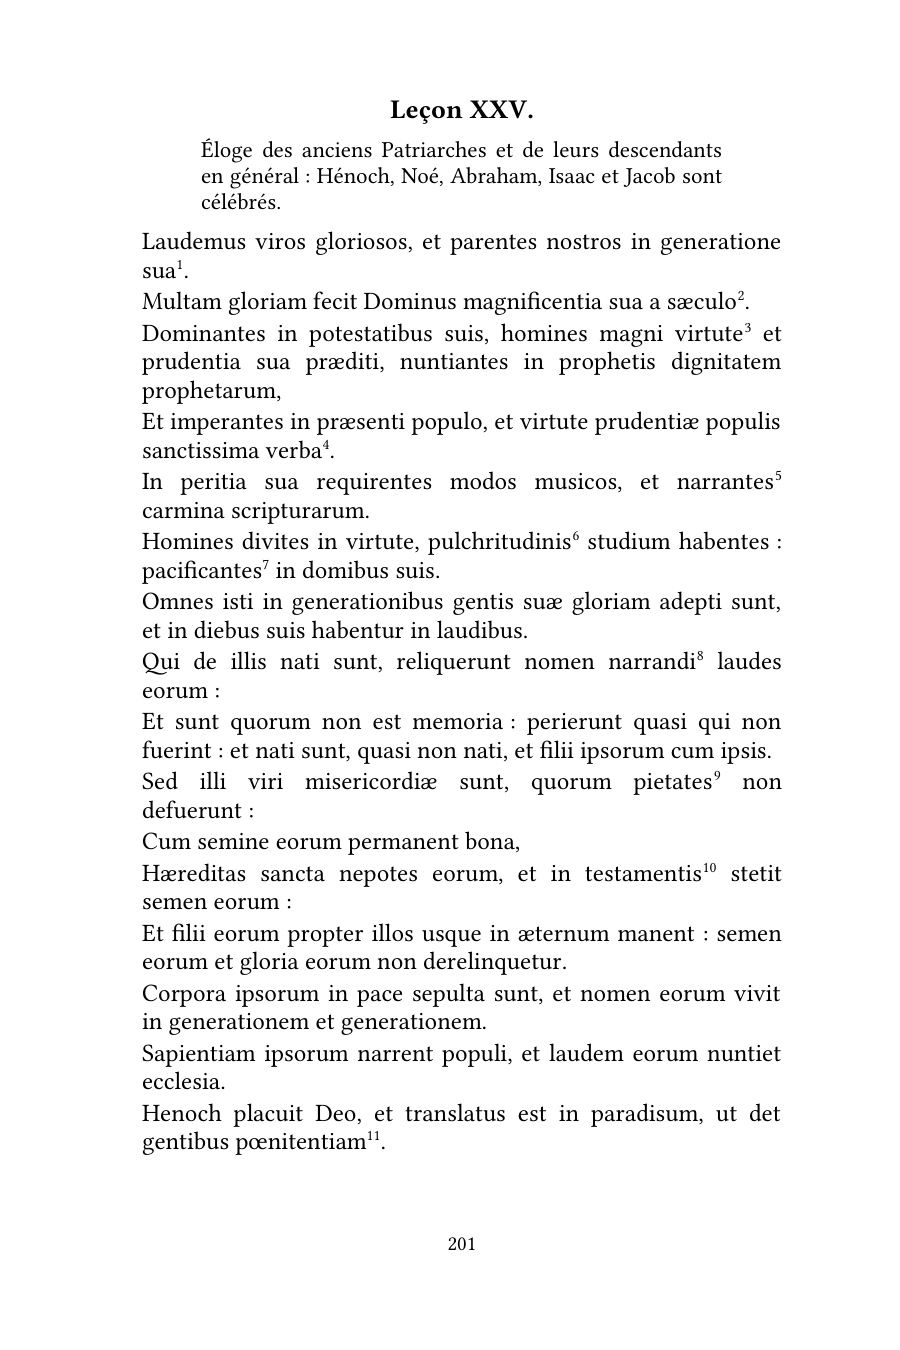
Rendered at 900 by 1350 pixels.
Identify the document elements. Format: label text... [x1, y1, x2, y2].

text Et filii eorum propter illos usque in æternum manent : semen eorum et gloria eorum non derelinquetur. [142, 919, 782, 976]
text Henoch placuit Deo, et translatus est in paradisum, ut det gentibus pœnitentiam11. [142, 1099, 782, 1156]
text Laudemus viros gloriosos, et parentes nostros in generatione sua1. [142, 227, 782, 284]
text Dominantes in potestatibus suis, homines magni virtute3 et prudentia sua præditi, nuntiantes in prophetis dignitatem prophetarum, [142, 319, 782, 404]
text Sapientiam ipsorum narrent populi, et laudem eorum nuntiet ecclesia. [142, 1039, 782, 1096]
text Homines divites in virtute, pulchritudinis6 studium habentes : pacificantes7 in domibus suis. [142, 527, 782, 584]
text Leçon XXV. [142, 94, 782, 125]
text Corpora ipsorum in pace sepulta sunt, et nomen eorum vivit in generationem et generationem. [142, 979, 782, 1036]
text Et imperantes in præsenti populo, et virtute prudentiæ populis sanctissima verba4. [142, 407, 782, 464]
text Et sunt quorum non est memoria : perierunt quasi qui non fuerint : et nati sunt, quasi non nati, et filii ipsorum cum ipsis. [142, 707, 782, 764]
text Multam gloriam fecit Dominus magnificentia sua a sæculo2. [142, 287, 782, 316]
text Hæreditas sancta nepotes eorum, et in testamentis10 stetit semen eorum : [142, 859, 782, 916]
text Cum semine eorum permanent bona, [142, 827, 782, 856]
text Omnes isti in generationibus gentis suæ gloriam adepti sunt, et in diebus suis habentur in laudibus. [142, 587, 782, 644]
text In peritia sua requirentes modos musicos, et narrantes5 carmina scripturarum. [142, 467, 782, 524]
text Éloge des anciens Patriarches et de leurs descendants en général : Hénoch, Noé, Abraham, Isaac et Jacob sont célébrés. [201, 137, 723, 216]
text Sed illi viri misericordiæ sunt, quorum pietates9 non defuerunt : [142, 767, 782, 824]
text Qui de illis nati sunt, reliquerunt nomen narrandi8 laudes eorum : [142, 647, 782, 704]
